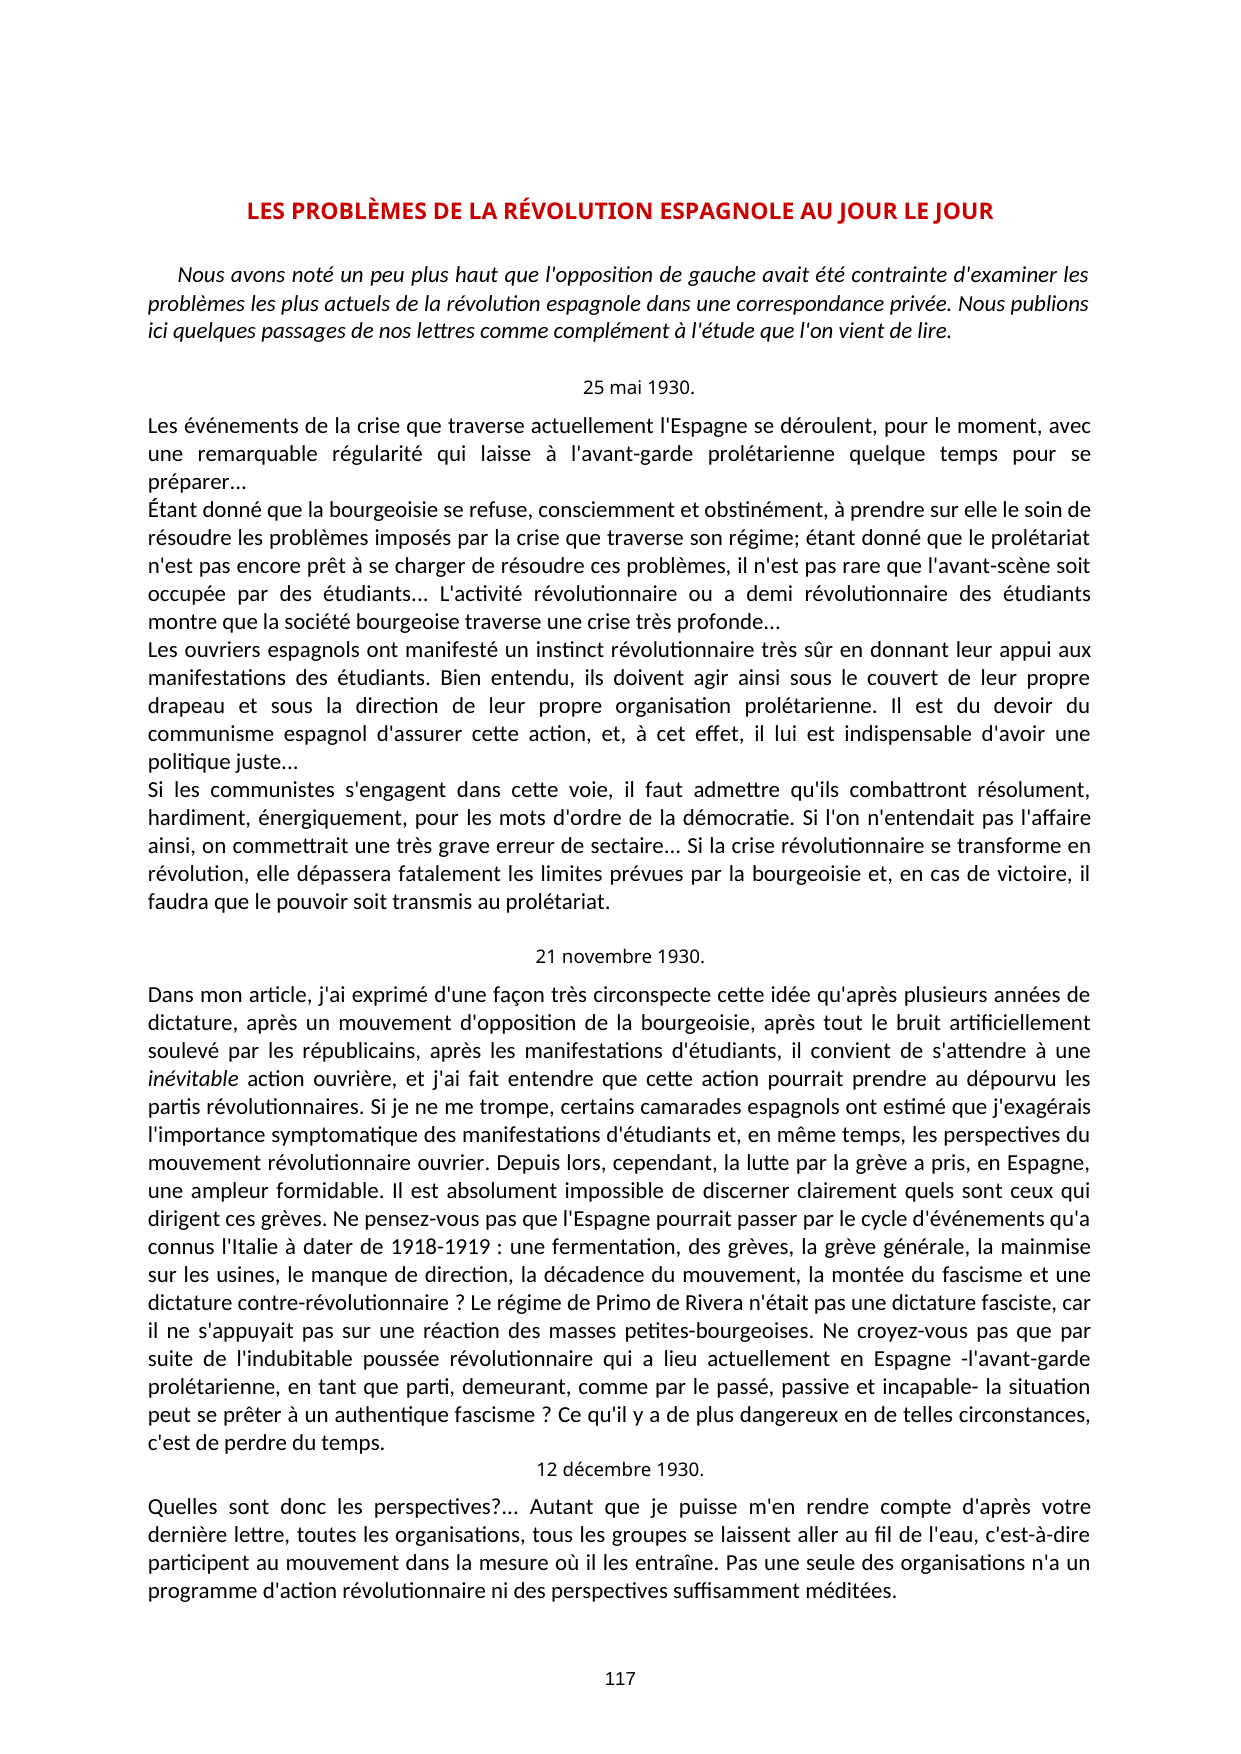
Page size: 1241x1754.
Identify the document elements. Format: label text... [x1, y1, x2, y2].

subtitle 21 novembre 1930. [148, 943, 1093, 969]
text Nous avons noté un peu plus haut que l'opposition de gauche avait été contrainte d'examiner les problèmes les plus actuels de la révolution espagnole dans une correspondance privée. Nous publions ici quelques passages de nos lettres comme complément à l'étude que l'on vient de lire. [148, 261, 1093, 345]
subtitle 12 décembre 1930. [148, 1456, 1093, 1482]
text Dans mon article, j'ai exprimé d'une façon très circonspecte cette idée qu'après plusieurs années de dictature, après un mouvement d'opposition de la bourgeoisie, après tout le bruit artificiellement soulevé par les républicains, après les manifestations d'étudiants, il convient de s'attendre à une inévitable action ouvrière, et j'ai fait entendre que cette action pourrait prendre au dépourvu les partis révolutionnaires. Si je ne me trompe, certains camarades espagnols ont estimé que j'exagérais l'importance symptomatique des manifestations d'étudiants et, en même temps, les perspectives du mouvement révolutionnaire ouvrier. Depuis lors, cependant, la lutte par la grève a pris, en Espagne, une ampleur formidable. Il est absolument impossible de discerner clairement quels sont ceux qui dirigent ces grèves. Ne pensez-vous pas que l'Espagne pourrait passer par le cycle d'événements qu'a connus l'Italie à dater de 1918-1919 : une fermentation, des grèves, la grève générale, la mainmise sur les usines, le manque de direction, la décadence du mouvement, la montée du fascisme et une dictature contre-révolutionnaire ? Le régime de Primo de Rivera n'était pas une dictature fasciste, car il ne s'appuyait pas sur une réaction des masses petites-bourgeoises. Ne croyez-vous pas que par suite de l'indubitable poussée révolutionnaire qui a lieu actuellement en Espagne -l'avant-garde prolétarienne, en tant que parti, demeurant, comme par le passé, passive et incapable- la situation peut se prêter à un authentique fascisme ? Ce qu'il y a de plus dangereux en de telles circonstances, c'est de perdre du temps. [148, 980, 1093, 1456]
subtitle LES PROBLÈMES DE LA RÉVOLUTION ESPAGNOLE AU JOUR LE JOUR [148, 195, 1093, 226]
text Quelles sont donc les perspectives?... Autant que je puisse m'en rendre compte d'après votre dernière lettre, toutes les organisations, tous les groupes se laissent aller au fil de l'eau, c'est-à-dire participent au mouvement dans la mesure où il les entraîne. Pas une seule des organisations n'a un programme d'action révolutionnaire ni des perspectives suffisamment méditées. [148, 1492, 1093, 1604]
text Les ouvriers espagnols ont manifesté un instinct révolutionnaire très sûr en donnant leur appui aux manifestations des étudiants. Bien entendu, ils doivent agir ainsi sous le couvert de leur propre drapeau et sous la direction de leur propre organisation prolétarienne. Il est du devoir du communisme espagnol d'assurer cette action, et, à cet effet, il lui est indispensable d'avoir une politique juste... [148, 635, 1093, 775]
text Si les communistes s'engagent dans cette voie, il faut admettre qu'ils combattront résolument, hardiment, énergiquement, pour les mots d'ordre de la démocratie. Si l'on n'entendait pas l'affaire ainsi, on commettrait une très grave erreur de sectaire... Si la crise révolutionnaire se transforme en révolution, elle dépassera fatalement les limites prévues par la bourgeoisie et, en cas de victoire, il faudra que le pouvoir soit transmis au prolétariat. [148, 775, 1093, 915]
text Les événements de la crise que traverse actuellement l'Espagne se déroulent, pour le moment, avec une remarquable régularité qui laisse à l'avant-garde prolétarienne quelque temps pour se préparer... [148, 411, 1093, 495]
subtitle 25 mai 1930. [148, 349, 1093, 400]
text Étant donné que la bourgeoisie se refuse, consciemment et obstinément, à prendre sur elle le soin de résoudre les problèmes imposés par la crise que traverse son régime; étant donné que le prolétariat n'est pas encore prêt à se charger de résoudre ces problèmes, il n'est pas rare que l'avant-scène soit occupée par des étudiants... L'activité révolutionnaire ou a demi révolutionnaire des étudiants montre que la société bourgeoise traverse une crise très profonde... [148, 495, 1093, 635]
